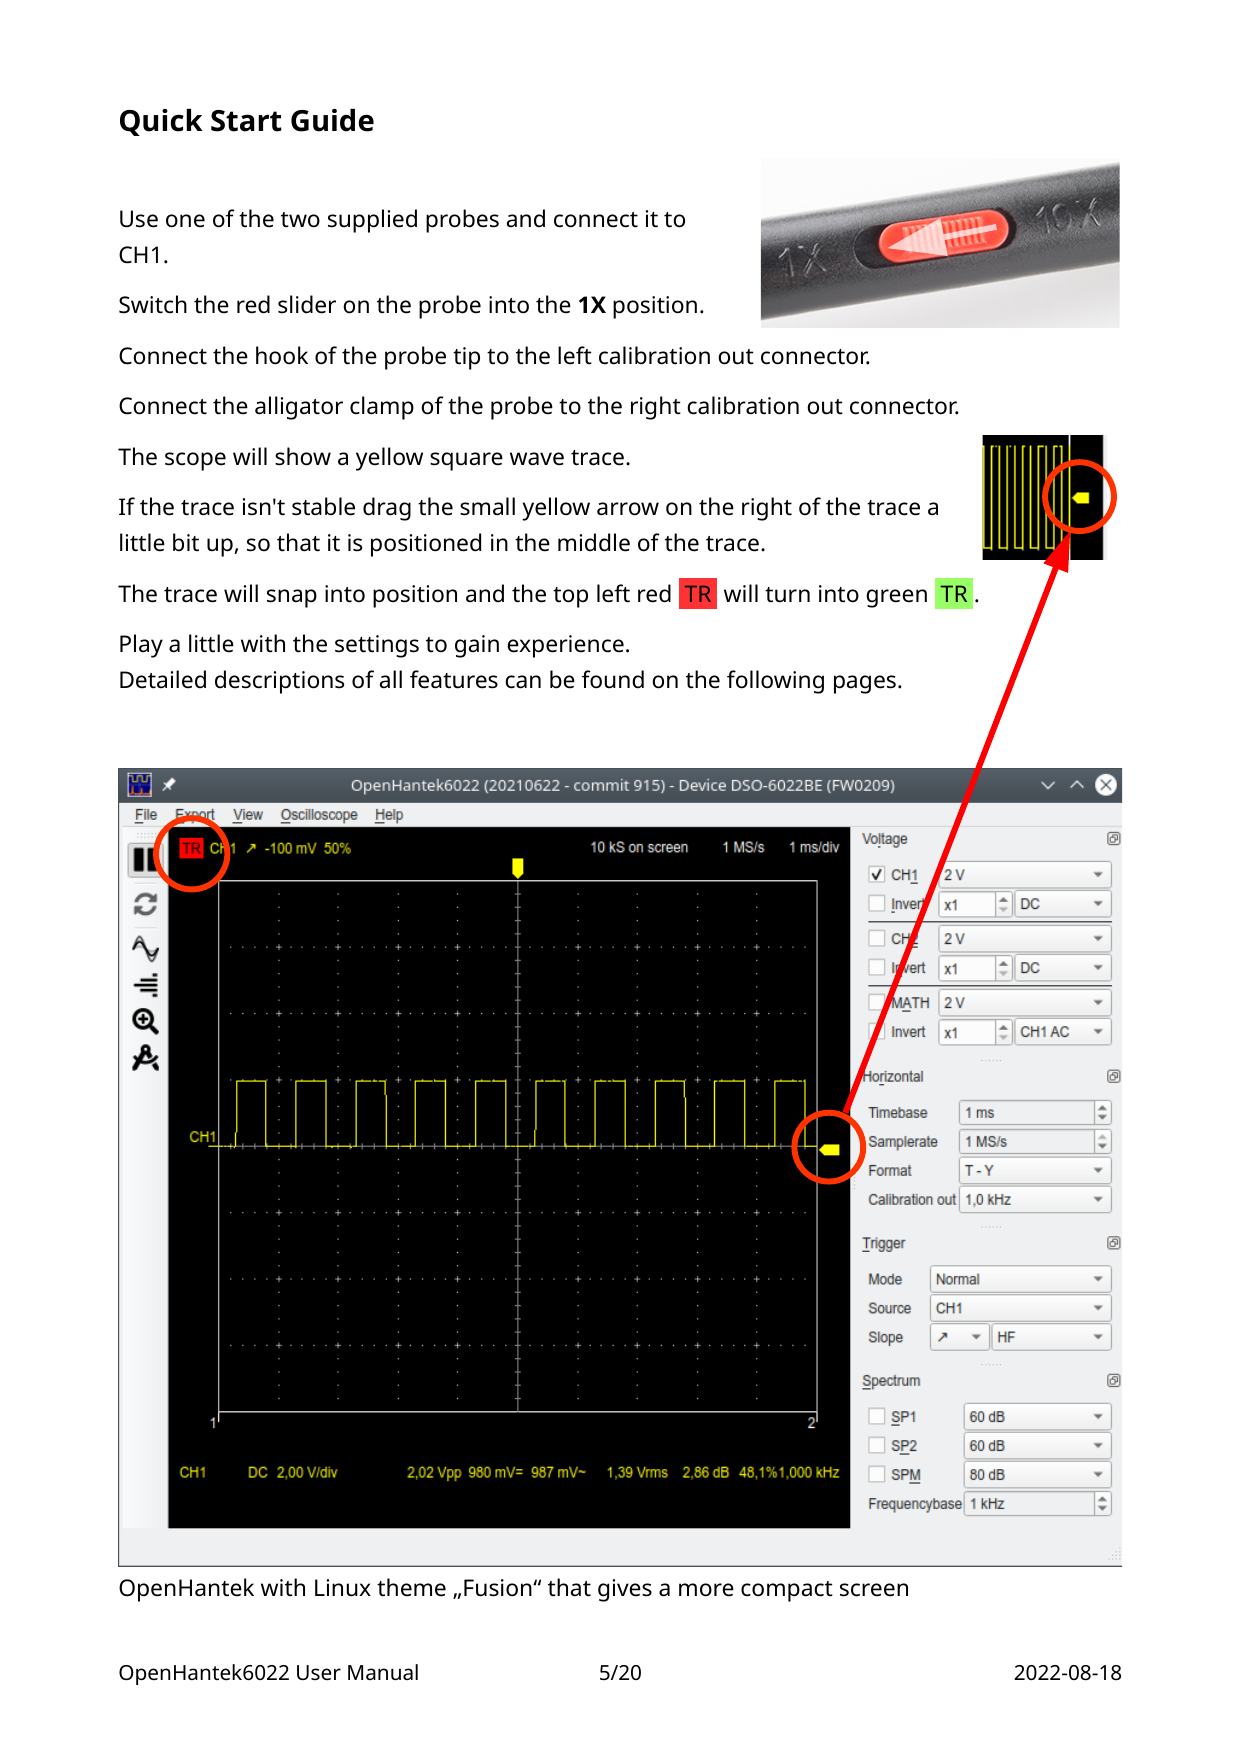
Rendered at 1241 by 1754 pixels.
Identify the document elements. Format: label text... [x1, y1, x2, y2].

subtitle Switch the red slider on the probe into the 1X position. [118, 289, 760, 320]
picture [118, 768, 1123, 1567]
subtitle [1044, 578, 1122, 609]
subtitle Connect the hook of the probe tip to the left calibration out connector. [118, 340, 1122, 371]
picture [760, 158, 1120, 328]
picture [990, 435, 1108, 541]
subtitle Play a little with the settings to gain experience. Detailed descriptions of all features can be found on the following pages. [118, 628, 1029, 695]
subtitle OpenHantek with Linux theme „Fusion“ that gives a more compact screen [118, 1567, 1122, 1603]
subtitle The trace will snap into position and the top left red TR will turn into green TR . [118, 578, 1048, 609]
subtitle Use one of the two supplied probes and connect it to CH1. [118, 203, 760, 270]
subtitle The scope will show a yellow square wave trace. [118, 441, 990, 472]
subtitle If the trace isn't stable drag the small yellow arrow on the right of the trace a little bit up, so that it is positioned in the middle of the trace. [118, 491, 1060, 558]
picture [1070, 522, 1108, 541]
subtitle Quick Start Guide [118, 100, 1122, 140]
subtitle [1011, 628, 1122, 695]
subtitle Connect the alligator clamp of the probe to the right calibration out connector. [118, 390, 1122, 421]
picture [1049, 466, 1108, 528]
subtitle [1069, 491, 1122, 558]
picture [798, 1116, 860, 1178]
